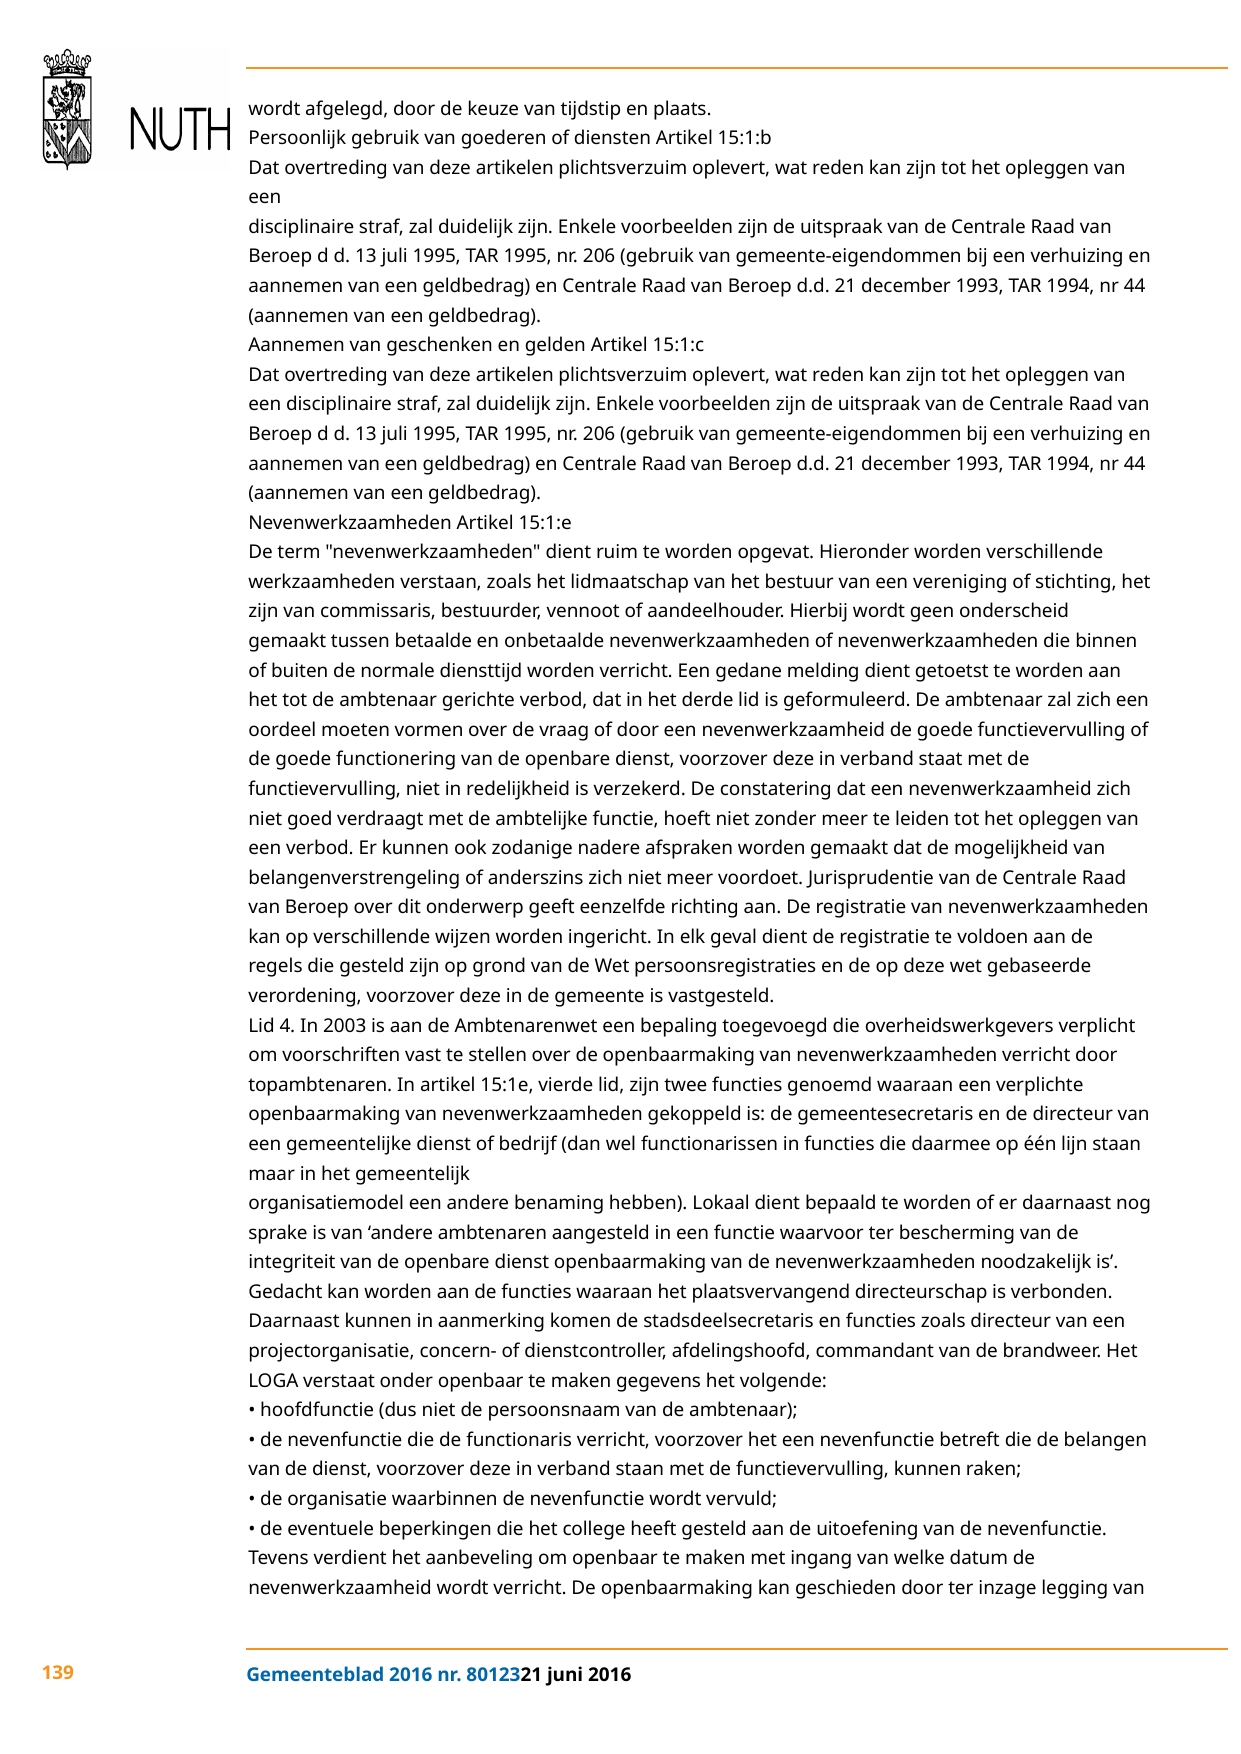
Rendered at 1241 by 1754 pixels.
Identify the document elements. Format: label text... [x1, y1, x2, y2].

text Tevens verdient het aanbeveling om openbaar te maken met ingang van welke datum de nevenwerkzaamheid wordt verricht. De openbaarmaking kan geschieden door ter inzage legging van [248, 1544, 1152, 1600]
text Dat overtreding van deze artikelen plichtsverzuim oplevert, wat reden kan zijn tot het opleggen van een [248, 154, 1152, 209]
text Lid 4. In 2003 is aan de Ambtenarenwet een bepaling toegevoegd die overheidswerkgevers verplicht om voorschriften vast te stellen over de openbaarmaking van nevenwerkzaamheden verricht door topambtenaren. In artikel 15:1e, vierde lid, zijn twee functies genoemd waaraan een verplichte openbaarmaking van nevenwerkzaamheden gekoppeld is: de gemeentesecretaris en de directeur van een gemeentelijke dienst of bedrijf (dan wel functionarissen in functies die daarmee op één lijn staan maar in het gemeentelijk [248, 1012, 1152, 1186]
text Dat overtreding van deze artikelen plichtsverzuim oplevert, wat reden kan zijn tot het opleggen van een disciplinaire straf, zal duidelijk zijn. Enkele voorbeelden zijn de uitspraak van de Centrale Raad van Beroep d d. 13 juli 1995, TAR 1995, nr. 206 (gebruik van gemeente-eigendommen bij een verhuizing en aannemen van een geldbedrag) en Centrale Raad van Beroep d.d. 21 december 1993, TAR 1994, nr 44 (aannemen van een geldbedrag). [248, 361, 1152, 505]
text Aannemen van geschenken en gelden Artikel 15:1:c [248, 331, 1152, 357]
text wordt afgelegd, door de keuze van tijdstip en plaats. [248, 95, 1152, 121]
text Persoonlijk gebruik van goederen of diensten Artikel 15:1:b [248, 124, 1152, 150]
text • de eventuele beperkingen die het college heeft gesteld aan de uitoefening van de nevenfunctie. [248, 1515, 1152, 1541]
text • hoofdfunctie (dus niet de persoonsnaam van de ambtenaar); [248, 1396, 1152, 1422]
text • de organisatie waarbinnen de nevenfunctie wordt vervuld; [248, 1485, 1152, 1511]
text De term "nevenwerkzaamheden" dient ruim te worden opgevat. Hieronder worden verschillende werkzaamheden verstaan, zoals het lidmaatschap van het bestuur van een vereniging of stichting, het zijn van commissaris, bestuurder, vennoot of aandeelhouder. Hierbij wordt geen onderscheid gemaakt tussen betaalde en onbetaalde nevenwerkzaamheden of nevenwerkzaamheden die binnen of buiten de normale diensttijd worden verricht. Een gedane melding dient getoetst te worden aan het tot de ambtenaar gerichte verbod, dat in het derde lid is geformuleerd. De ambtenaar zal zich een oordeel moeten vormen over de vraag of door een nevenwerkzaamheid de goede functievervulling of de goede functionering van de openbare dienst, voorzover deze in verband staat met de functievervulling, niet in redelijkheid is verzekerd. De constatering dat een nevenwerkzaamheid zich niet goed verdraagt met de ambtelijke functie, hoeft niet zonder meer te leiden tot het opleggen van een verbod. Er kunnen ook zodanige nadere afspraken worden gemaakt dat de mogelijkheid van belangenverstrengeling of anderszins zich niet meer voordoet. Jurisprudentie van de Centrale Raad van Beroep over dit onderwerp geeft eenzelfde richting aan. De registratie van nevenwerkzaamheden kan op verschillende wijzen worden ingericht. In elk geval dient de registratie te voldoen aan de regels die gesteld zijn op grond van de Wet persoonsregistraties en de op deze wet gebaseerde verordening, voorzover deze in de gemeente is vastgesteld. [248, 538, 1152, 1008]
picture [41, 47, 231, 172]
text Nevenwerkzaamheden Artikel 15:1:e [248, 509, 1152, 535]
text disciplinaire straf, zal duidelijk zijn. Enkele voorbeelden zijn de uitspraak van de Centrale Raad van Beroep d d. 13 juli 1995, TAR 1995, nr. 206 (gebruik van gemeente-eigendommen bij een verhuizing en aannemen van een geldbedrag) en Centrale Raad van Beroep d.d. 21 december 1993, TAR 1994, nr 44 (aannemen van een geldbedrag). [248, 213, 1152, 328]
text • de nevenfunctie die de functionaris verricht, voorzover het een nevenfunctie betreft die de belangen van de dienst, voorzover deze in verband staan met de functievervulling, kunnen raken; [248, 1426, 1152, 1481]
text organisatiemodel een andere benaming hebben). Lokaal dient bepaald te worden of er daarnaast nog sprake is van ‘andere ambtenaren aangesteld in een functie waarvoor ter bescherming van de integriteit van de openbare dienst openbaarmaking van de nevenwerkzaamheden noodzakelijk is’. Gedacht kan worden aan de functies waaraan het plaatsvervangend directeurschap is verbonden. Daarnaast kunnen in aanmerking komen de stadsdeelsecretaris en functies zoals directeur van een projectorganisatie, concern- of dienstcontroller, afdelingshoofd, commandant van de brandweer. Het LOGA verstaat onder openbaar te maken gegevens het volgende: [248, 1189, 1152, 1393]
